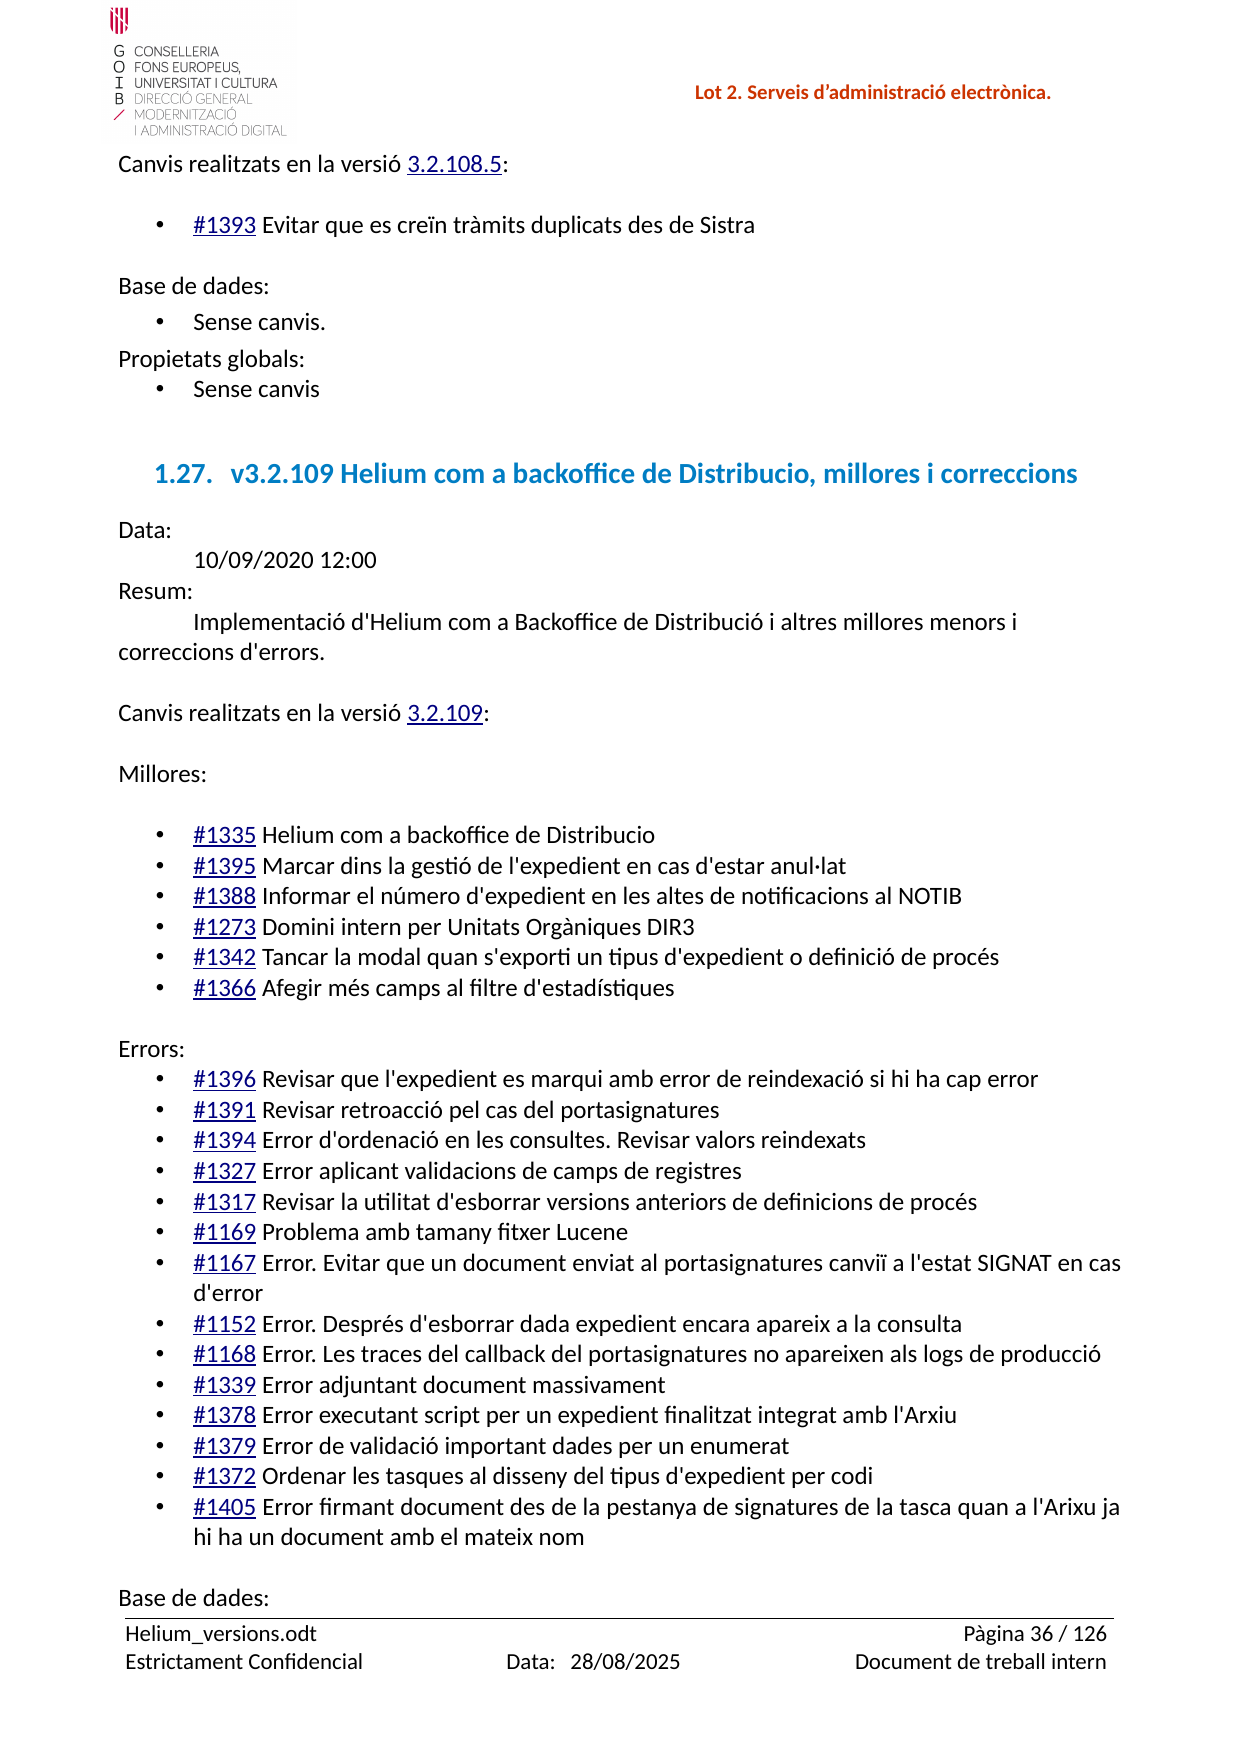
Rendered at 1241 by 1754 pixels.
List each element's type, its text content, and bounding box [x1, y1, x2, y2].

list #1342 Tancar la modal quan s'exporti un tipus d'expedient o definició de procés [156, 941, 1122, 972]
list #1396 Revisar que l'expedient es marqui amb error de reindexació si hi ha cap error [156, 1063, 1122, 1094]
list #1339 Error adjuntant document massivament [156, 1369, 1122, 1399]
text Millores: [118, 758, 1122, 789]
list #1317 Revisar la utilitat d'esborrar versions anteriors de definicions de procés [156, 1186, 1122, 1216]
list Sense canvis. [156, 306, 1122, 337]
text Canvis realitzats en la versió 3.2.108.5: [118, 148, 1122, 178]
subtitle v3.2.109 Helium com a backoffice de Distribucio, millores i correccions [153, 455, 1122, 491]
text Resum: [118, 575, 1122, 606]
list #1372 Ordenar les tasques al disseny del tipus d'expedient per codi [156, 1460, 1122, 1491]
list #1366 Afegir més camps al filtre d'estadístiques [156, 972, 1122, 1002]
picture [100, 0, 297, 144]
list #1167 Error. Evitar que un document enviat al portasignatures canviï a l'estat SIGNAT en cas d'error [156, 1247, 1122, 1308]
list #1168 Error. Les traces del callback del portasignatures no apareixen als logs de producció [156, 1338, 1122, 1369]
text Errors: [118, 1033, 1122, 1063]
list #1393 Evitar que es creïn tràmits duplicats des de Sistra [156, 209, 1122, 239]
list #1327 Error aplicant validacions de camps de registres [156, 1155, 1122, 1186]
list #1394 Error d'ordenació en les consultes. Revisar valors reindexats [156, 1124, 1122, 1155]
list #1405 Error firmant document des de la pestanya de signatures de la tasca quan a l'Arixu ja hi ha un document amb el mateix nom [156, 1491, 1122, 1552]
list #1395 Marcar dins la gestió de l'expedient en cas d'estar anul·lat [156, 850, 1122, 880]
list #1388 Informar el número d'expedient en les altes de notificacions al NOTIB [156, 880, 1122, 911]
text Base de dades: [118, 270, 1122, 300]
text Canvis realitzats en la versió 3.2.109: [118, 697, 1122, 728]
list #1335 Helium com a backoffice de Distribucio [156, 819, 1122, 850]
list #1379 Error de validació important dades per un enumerat [156, 1430, 1122, 1460]
list #1152 Error. Després d'esborrar dada expedient encara apareix a la consulta [156, 1308, 1122, 1338]
text 10/09/2020 12:00 [118, 545, 1122, 575]
list #1378 Error executant script per un expedient finalitzat integrat amb l'Arxiu [156, 1399, 1122, 1430]
list Sense canvis [156, 373, 1122, 404]
text Implementació d'Helium com a Backoffice de Distribució i altres millores menors i correccions d'errors. [118, 606, 1122, 667]
list #1273 Domini intern per Unitats Orgàniques DIR3 [156, 911, 1122, 941]
text Propietats globals: [118, 343, 1122, 373]
text Data: [118, 514, 1122, 545]
list #1391 Revisar retroacció pel cas del portasignatures [156, 1094, 1122, 1124]
list #1169 Problema amb tamany fitxer Lucene [156, 1216, 1122, 1247]
text Base de dades: [118, 1582, 1122, 1613]
